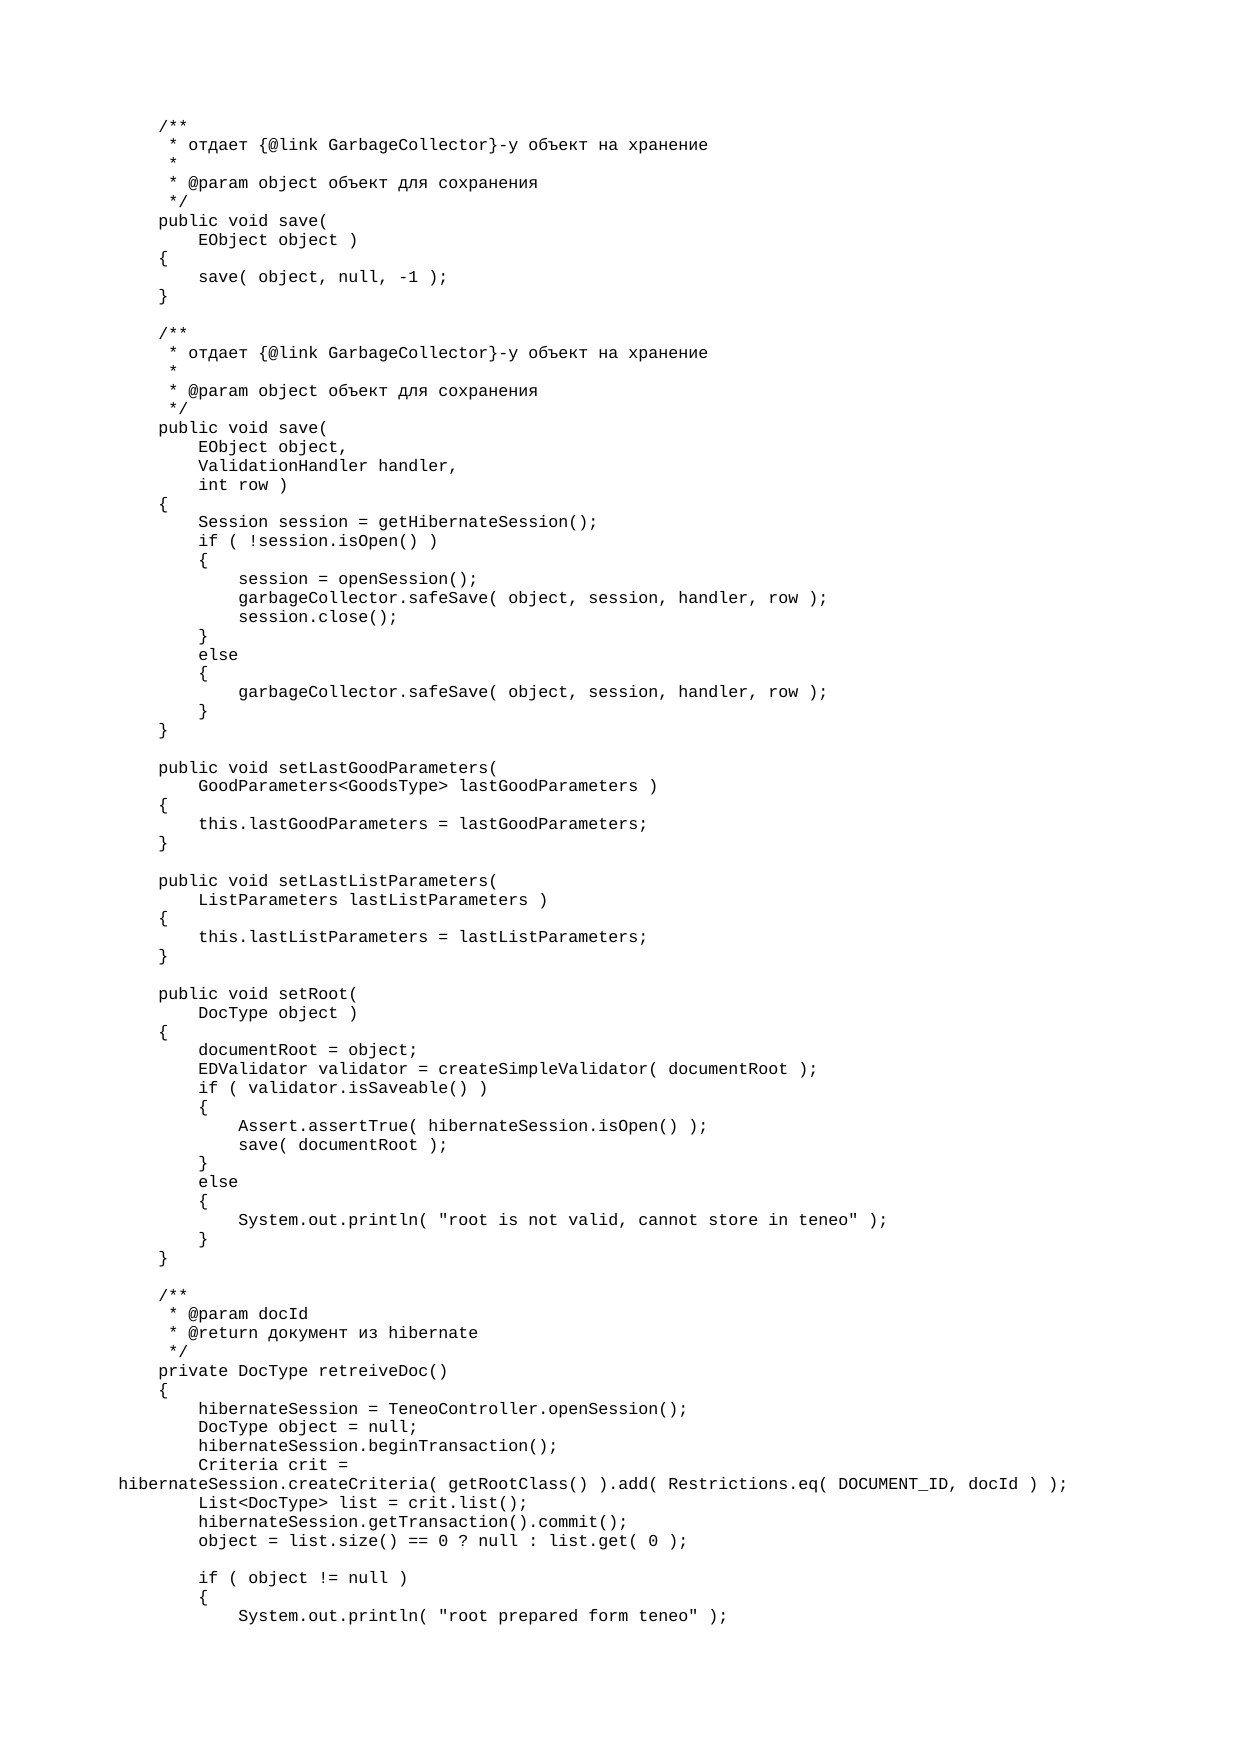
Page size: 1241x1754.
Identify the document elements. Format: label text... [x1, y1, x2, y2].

text } [118, 288, 1122, 307]
text ValidationHandler handler, [118, 457, 1122, 476]
text * [118, 363, 1122, 382]
text public void setLastGoodParameters( [118, 759, 1122, 778]
text documentRoot = object; [118, 1042, 1122, 1061]
text * отдает {@link GarbageCollector}-у объект на хранение [118, 137, 1122, 156]
text { [118, 1381, 1122, 1400]
text if ( !session.isOpen() ) [118, 533, 1122, 552]
text Assert.assertTrue( hibernateSession.isOpen() ); [118, 1117, 1122, 1136]
text System.out.println( "root is not valid, cannot store in teneo" ); [118, 1212, 1122, 1231]
text session.close(); [118, 608, 1122, 627]
text garbageCollector.safeSave( object, session, handler, row ); [118, 589, 1122, 608]
text /** [118, 118, 1122, 137]
text hibernateSession.getTransaction().commit(); [118, 1513, 1122, 1532]
text garbageCollector.safeSave( object, session, handler, row ); [118, 684, 1122, 703]
text hibernateSession.beginTransaction(); [118, 1438, 1122, 1457]
text */ [118, 193, 1122, 212]
text /** [118, 326, 1122, 344]
text private DocType retreiveDoc() [118, 1362, 1122, 1381]
text List<DocType> list = crit.list(); [118, 1494, 1122, 1513]
text Session session = getHibernateSession(); [118, 514, 1122, 533]
text } [118, 721, 1122, 740]
text public void setLastListParameters( [118, 872, 1122, 891]
text { [118, 910, 1122, 929]
text } [118, 948, 1122, 967]
text DocType object ) [118, 1004, 1122, 1023]
text { [118, 495, 1122, 514]
text this.lastGoodParameters = lastGoodParameters; [118, 816, 1122, 834]
text { [118, 1193, 1122, 1212]
text */ [118, 401, 1122, 420]
text { [118, 797, 1122, 816]
text Criteria crit = hibernateSession.createCriteria( getRootClass() ).add( Restrictions.eq( DOCUMENT_ID, docId ) ); [118, 1457, 1122, 1494]
text session = openSession(); [118, 571, 1122, 589]
text * @param object объект для сохранения [118, 382, 1122, 401]
text ListParameters lastListParameters ) [118, 891, 1122, 910]
text int row ) [118, 476, 1122, 495]
text { [118, 552, 1122, 571]
text System.out.println( "root prepared form teneo" ); [118, 1608, 1122, 1626]
text } [118, 834, 1122, 853]
text GoodParameters<GoodsType> lastGoodParameters ) [118, 778, 1122, 797]
text /** [118, 1287, 1122, 1306]
text hibernateSession = TeneoController.openSession(); [118, 1400, 1122, 1419]
text { [118, 1098, 1122, 1117]
text * [118, 156, 1122, 175]
text else [118, 1174, 1122, 1193]
text } [118, 1249, 1122, 1268]
text object = list.size() == 0 ? null : list.get( 0 ); [118, 1532, 1122, 1551]
text } [118, 703, 1122, 721]
text * @param docId [118, 1306, 1122, 1325]
text * @return документ из hibernate [118, 1325, 1122, 1344]
text this.lastListParameters = lastListParameters; [118, 929, 1122, 948]
text { [118, 1589, 1122, 1608]
text DocType object = null; [118, 1419, 1122, 1438]
text else [118, 646, 1122, 665]
text { [118, 665, 1122, 684]
text } [118, 1231, 1122, 1249]
text { [118, 1023, 1122, 1042]
text save( documentRoot ); [118, 1136, 1122, 1155]
text if ( object != null ) [118, 1570, 1122, 1589]
text public void save( [118, 212, 1122, 231]
text if ( validator.isSaveable() ) [118, 1080, 1122, 1098]
text save( object, null, -1 ); [118, 269, 1122, 288]
text EObject object, [118, 439, 1122, 457]
text EObject object ) [118, 231, 1122, 250]
text public void setRoot( [118, 985, 1122, 1004]
text public void save( [118, 420, 1122, 439]
text } [118, 1155, 1122, 1174]
text * отдает {@link GarbageCollector}-у объект на хранение [118, 344, 1122, 363]
text EDValidator validator = createSimpleValidator( documentRoot ); [118, 1061, 1122, 1080]
text * @param object объект для сохранения [118, 175, 1122, 193]
text */ [118, 1344, 1122, 1362]
text } [118, 627, 1122, 646]
text { [118, 250, 1122, 269]
